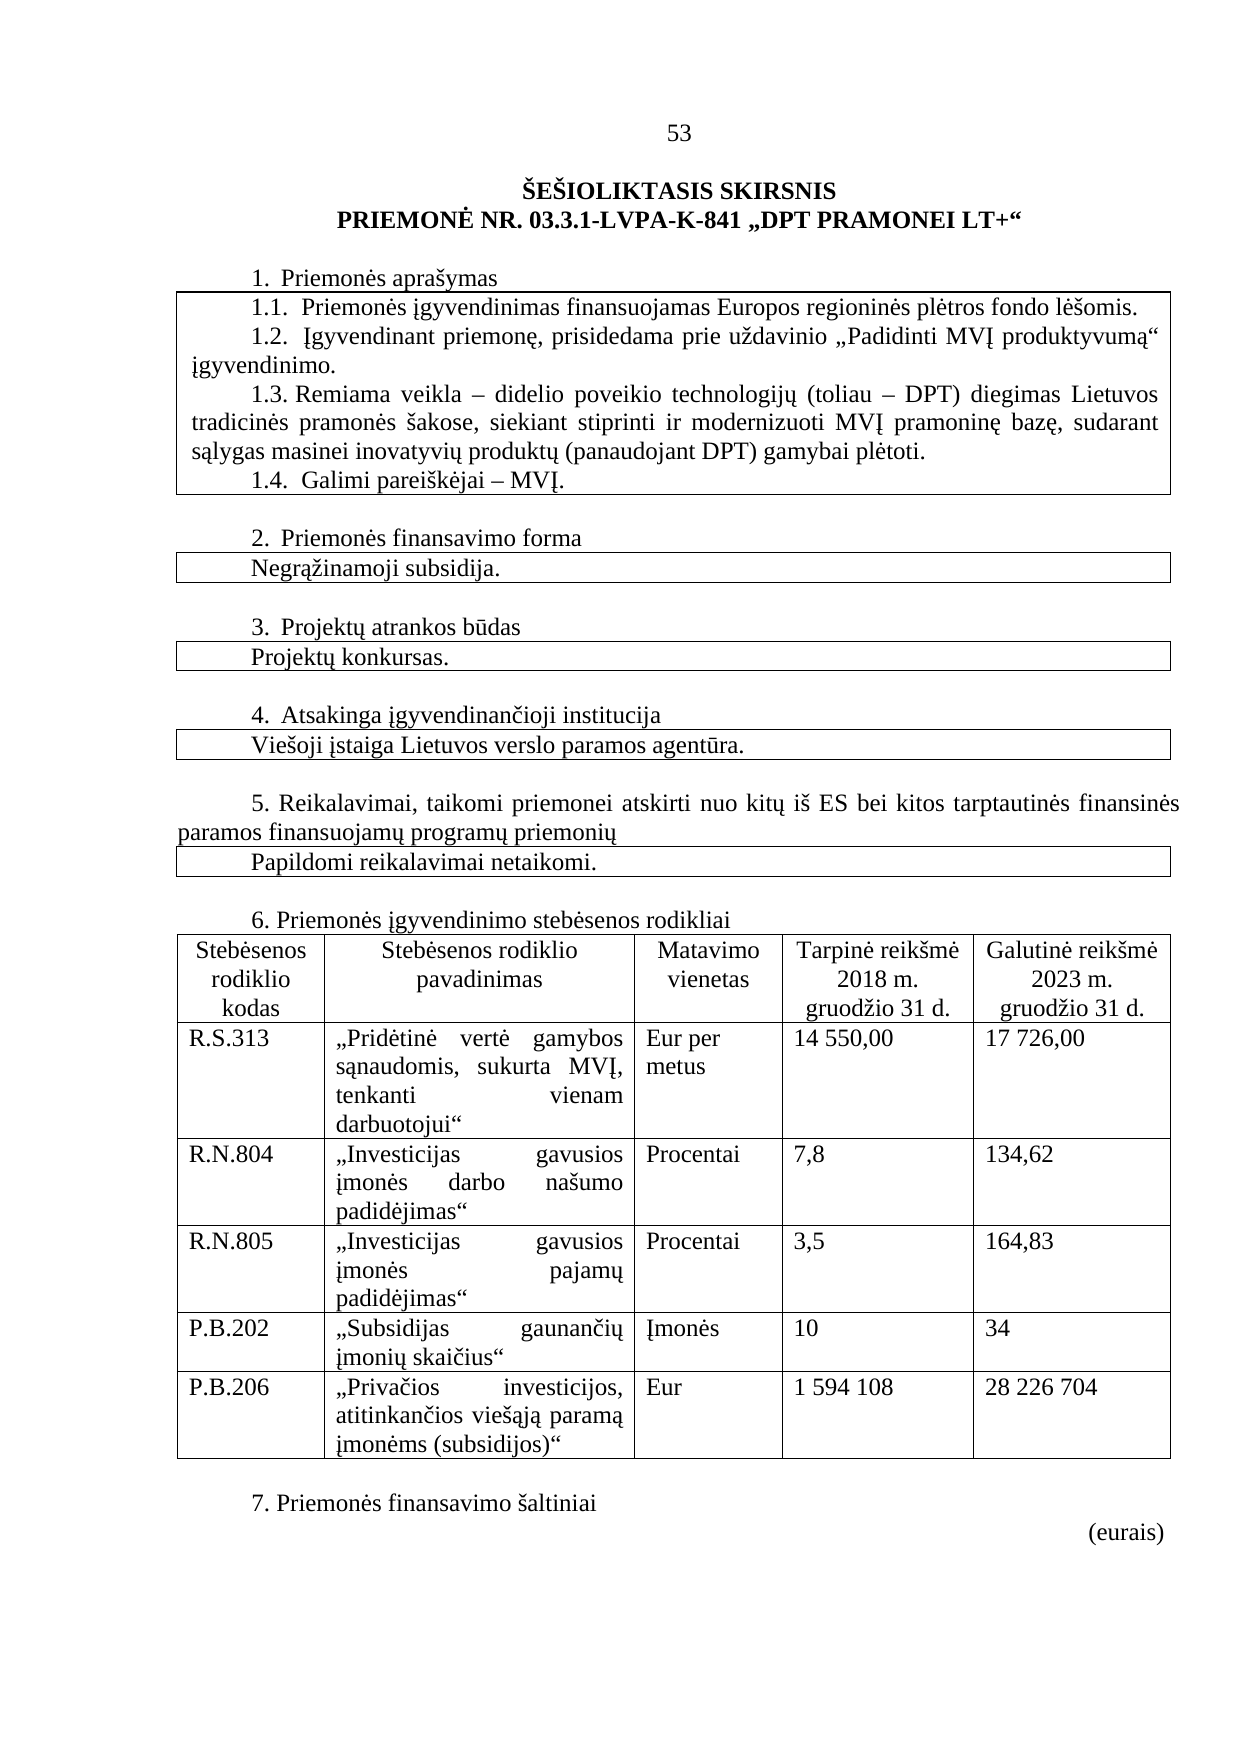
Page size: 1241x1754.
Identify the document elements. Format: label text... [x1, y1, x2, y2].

text 5. Reikalavimai, taikomi priemonei atskirti nuo kitų iš ES bei kitos tarptautinės finansinės paramos finansuojamų programų priemonių [177, 788, 1181, 846]
text 2. Priemonės finansavimo forma [215, 523, 1181, 552]
table_cell 1.4. Galimi pareiškėjai – MVĮ. [177, 465, 1170, 494]
table_cell 7,8 [783, 1139, 973, 1225]
text 4. Atsakinga įgyvendinančioji institucija [215, 700, 1181, 729]
table_cell „Investicijas gavusios įmonės darbo našumo padidėjimas“ [325, 1139, 634, 1225]
table_header Projektų konkursas. [177, 642, 1170, 670]
table_cell R.N.805 [178, 1226, 324, 1312]
table_header 1.1. Priemonės įgyvendinimas finansuojamas Europos regioninės plėtros fondo lėšomis. [177, 293, 1170, 321]
table_cell P.B.202 [178, 1313, 324, 1371]
table_cell Procentai [635, 1226, 782, 1312]
table_cell „Investicijas gavusios įmonės pajamų padidėjimas“ [325, 1226, 634, 1312]
table_header Matavimo vienetas [635, 935, 782, 1022]
text (eurais) [251, 1517, 1181, 1545]
table_cell 10 [783, 1313, 973, 1371]
table_cell P.B.206 [178, 1372, 324, 1458]
table_header Viešoji įstaiga Lietuvos verslo paramos agentūra. [177, 730, 1170, 759]
table_header Galutinė reikšmė 2023 m. gruodžio 31 d. [974, 935, 1170, 1022]
text 6. Priemonės įgyvendinimo stebėsenos rodikliai [177, 906, 1181, 934]
table_cell Eur [635, 1372, 782, 1458]
text 1. Priemonės aprašymas [215, 263, 1181, 291]
table_cell „Privačios investicijos, atitinkančios viešąją paramą įmonėms (subsidijos)“ [325, 1372, 634, 1458]
text 3. Projektų atrankos būdas [215, 612, 1181, 641]
table_cell „Subsidijas gaunančių įmonių skaičius“ [325, 1313, 634, 1371]
table_cell 1.2. Įgyvendinant priemonę, prisidedama prie uždavinio „Padidinti MVĮ produktyvumą“ įgyvendinimo. 1.3. Remiama veikla – didelio poveikio technologijų (toliau – DPT) diegimas Lietuvos tradicinės pramonės šakose, siekiant stiprinti ir modernizuoti MVĮ pramoninę bazę, sudarant sąlygas masinei inovatyvių produktų (panaudojant DPT) gamybai plėtoti. [177, 321, 1170, 465]
text ŠEŠIOLIKTASIS SKIRSNIS [177, 176, 1181, 205]
table_cell Įmonės [635, 1313, 782, 1371]
table_header Stebėsenos rodiklio pavadinimas [325, 935, 634, 1022]
table_cell 14 550,00 [783, 1023, 973, 1138]
table_cell 28 226 704 [974, 1372, 1170, 1458]
table_cell 17 726,00 [974, 1023, 1170, 1138]
table_header Negrąžinamoji subsidija. [177, 553, 1170, 582]
table_cell R.S.313 [178, 1023, 324, 1138]
table_header Stebėsenos rodiklio kodas [178, 935, 324, 1022]
table_header Papildomi reikalavimai netaikomi. [177, 847, 1170, 876]
table_cell Procentai [635, 1139, 782, 1225]
text 7. Priemonės finansavimo šaltiniai [251, 1488, 1181, 1517]
table_cell 134,62 [974, 1139, 1170, 1225]
table_cell 1 594 108 [783, 1372, 973, 1458]
table_header Tarpinė reikšmė 2018 m. gruodžio 31 d. [783, 935, 973, 1022]
table_cell 164,83 [974, 1226, 1170, 1312]
table_cell Eur per metus [635, 1023, 782, 1138]
table_cell 3,5 [783, 1226, 973, 1312]
table_cell 34 [974, 1313, 1170, 1371]
table_cell R.N.804 [178, 1139, 324, 1225]
text PRIEMONĖ NR. 03.3.1-LVPA-K-841 „DPT PRAMONEI LT+“ [177, 205, 1181, 234]
table_cell „Pridėtinė vertė gamybos sąnaudomis, sukurta MVĮ, tenkanti vienam darbuotojui“ [325, 1023, 634, 1138]
